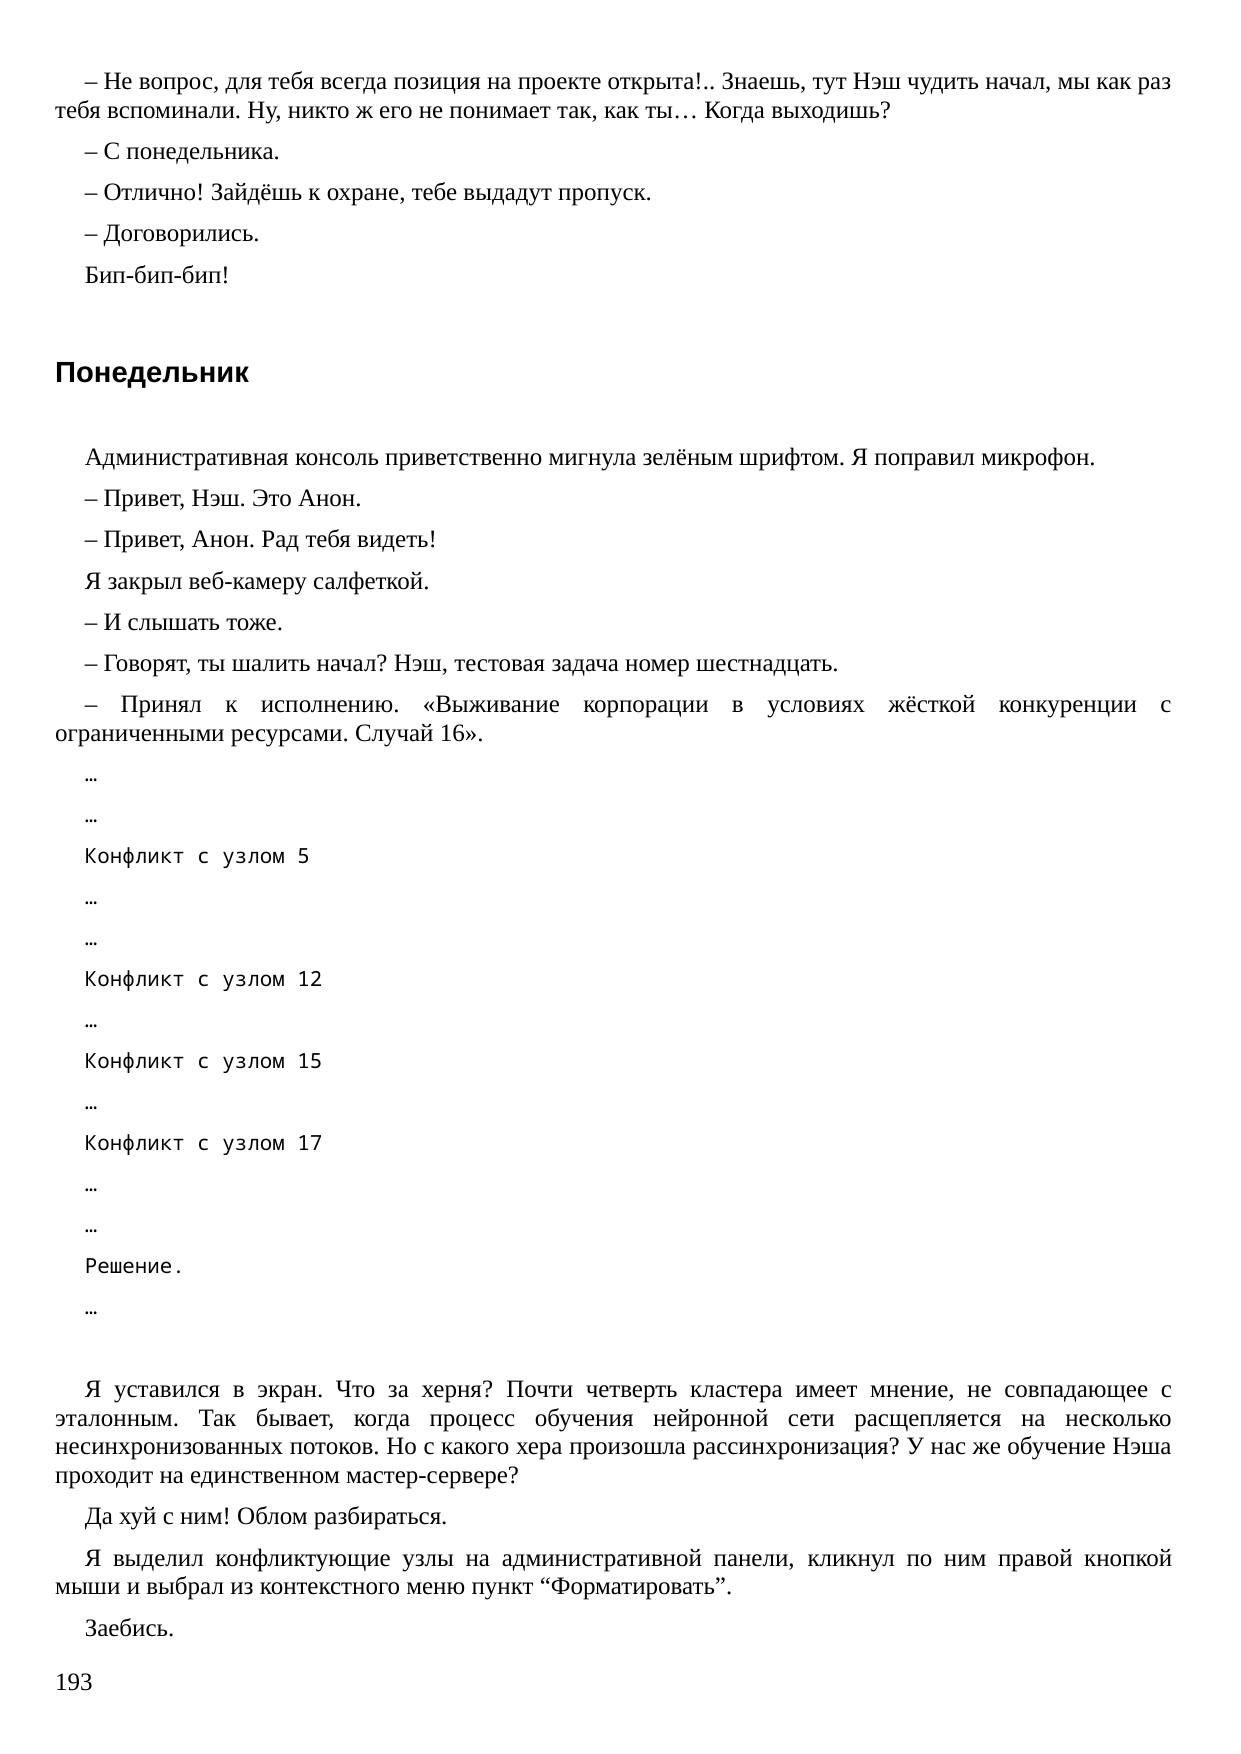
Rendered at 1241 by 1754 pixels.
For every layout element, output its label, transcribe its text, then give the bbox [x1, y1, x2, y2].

text – Принял к исполнению. «Выживание корпорации в условиях жёсткой конкуренции с ограниченными ресурсами. Случай 16». [55, 689, 1173, 747]
text … [55, 1292, 1173, 1320]
text Я выделил конфликтующие узлы на административной панели, кликнул по ним правой кнопкой мыши и выбрал из контекстного меню пункт “Форматировать”. [55, 1543, 1173, 1600]
text … [55, 1087, 1173, 1116]
text – Привет, Анон. Рад тебя видеть! [55, 524, 1173, 553]
text … [55, 923, 1173, 952]
text – Не вопрос, для тебя всегда позиция на проекте открыта!.. Знаешь, тут Нэш чудить начал, мы как раз тебя вспоминали. Ну, никто ж его не понимает так, как ты… Когда выходишь? [55, 66, 1173, 123]
text – Отлично! Зайдёшь к охране, тебе выдадут пропуск. [55, 177, 1173, 206]
text Я уставился в экран. Что за херня? Почти четверть кластера имеет мнение, не совпадающее с эталонным. Так бывает, когда процесс обучения нейронной сети расщепляется на несколько несинхронизованных потоков. Но с какого хера произошла рассинхронизация? У нас же обучение Нэша проходит на единственном мастер-сервере? [55, 1374, 1173, 1489]
text Конфликт с узлом 12 [55, 964, 1173, 993]
text … [55, 801, 1173, 829]
text Конфликт с узлом 17 [55, 1128, 1173, 1156]
text – С понедельника. [55, 136, 1173, 165]
text Да хуй с ним! Облом разбираться. [55, 1501, 1173, 1530]
text … [55, 882, 1173, 911]
text Бип-бип-бип! [55, 260, 1173, 288]
text Административная консоль приветственно мигнула зелёным шрифтом. Я поправил микрофон. [55, 442, 1173, 471]
text Конфликт с узлом 15 [55, 1046, 1173, 1074]
text … [55, 759, 1173, 788]
text … [55, 1210, 1173, 1238]
text – Говорят, ты шалить начал? Нэш, тестовая задача номер шестнадцать. [55, 648, 1173, 677]
text – Договорились. [55, 218, 1173, 247]
text Решение. [55, 1251, 1173, 1279]
text … [55, 1169, 1173, 1197]
text Заебись. [55, 1613, 1173, 1641]
text – И слышать тоже. [55, 607, 1173, 636]
text … [55, 1005, 1173, 1034]
text Конфликт с узлом 5 [55, 841, 1173, 870]
text – Привет, Нэш. Это Анон. [55, 483, 1173, 512]
subtitle Понедельник [55, 355, 1173, 388]
text Я закрыл веб-камеру салфеткой. [55, 566, 1173, 594]
